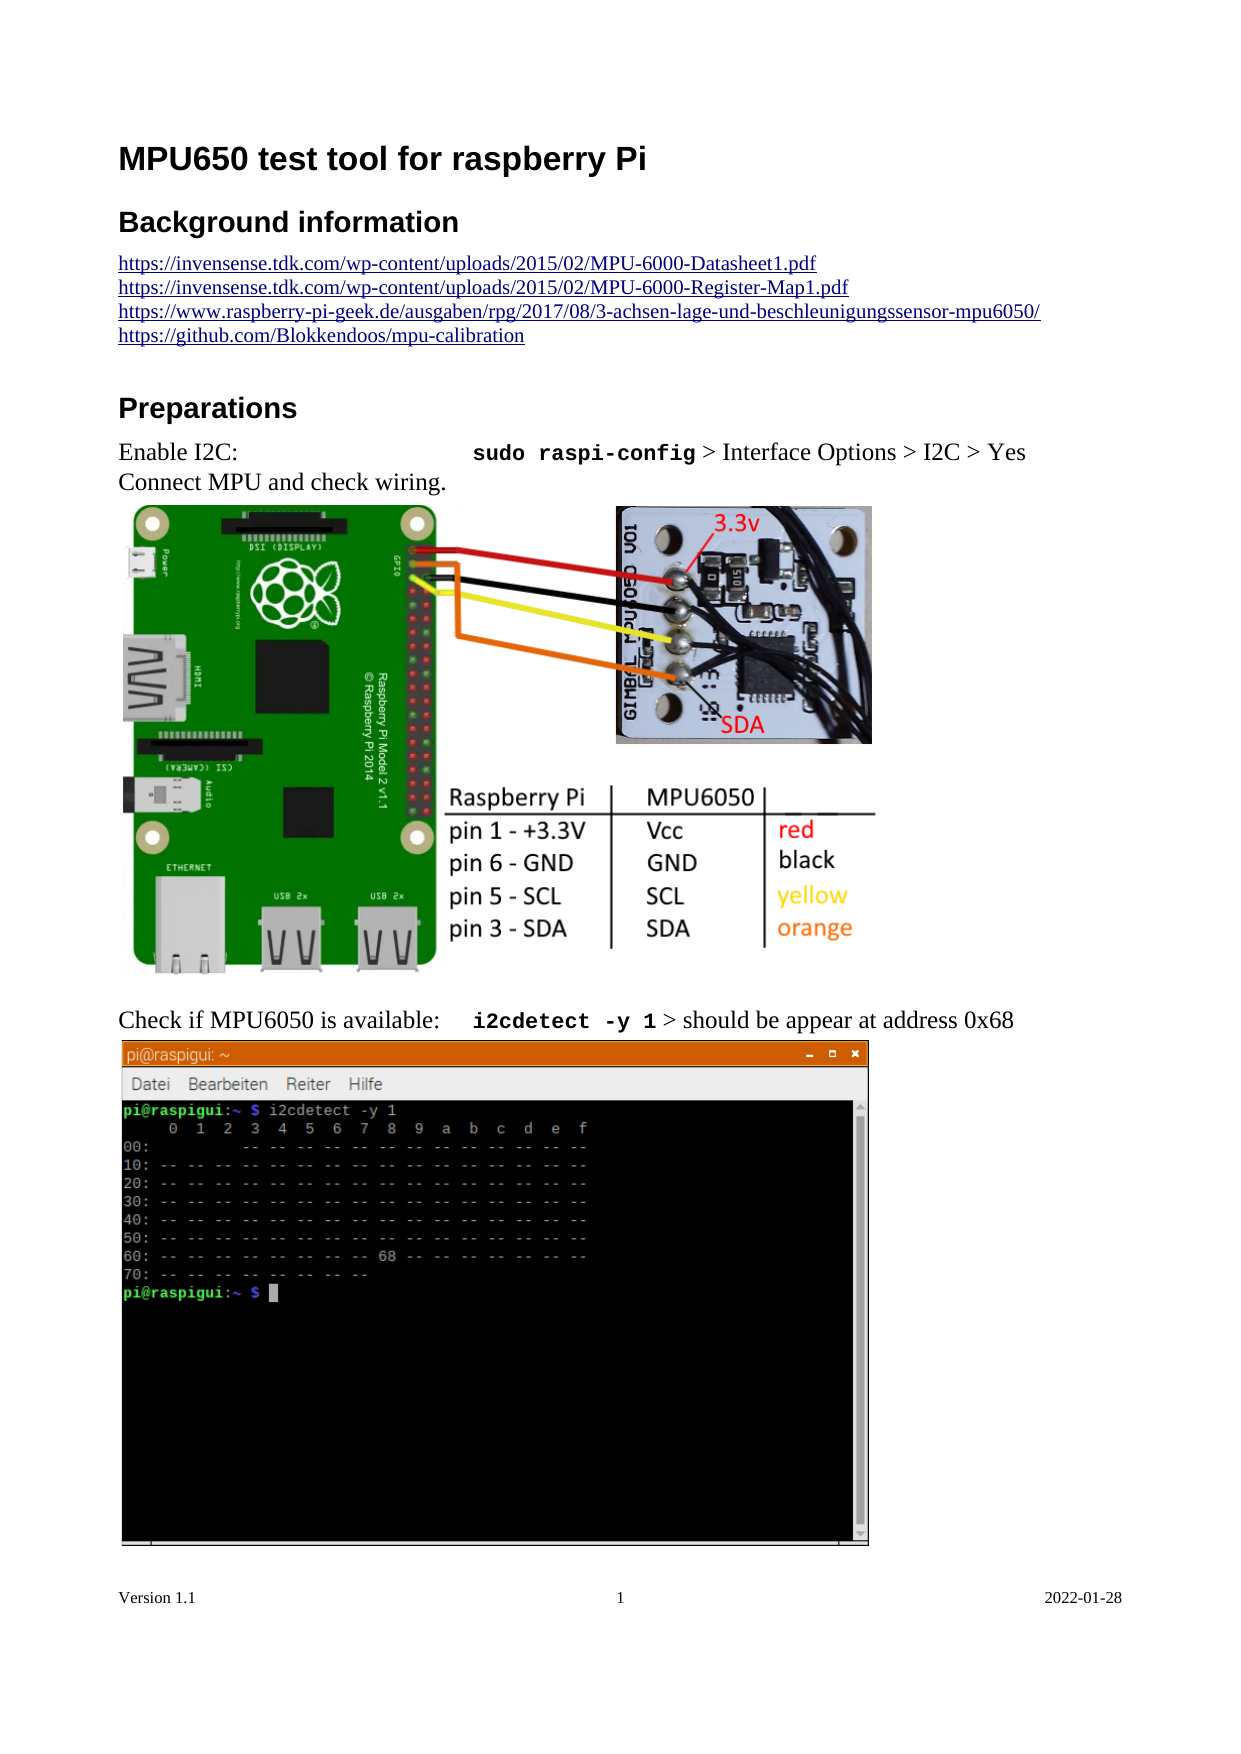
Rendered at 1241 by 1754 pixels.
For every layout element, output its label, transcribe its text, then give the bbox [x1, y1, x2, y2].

subtitle Preparations [118, 391, 1122, 424]
text Enable I2C: sudo raspi-config > Interface Options > I2C > Yes [118, 437, 1122, 467]
text Connect MPU and check wiring. [118, 467, 1122, 495]
text https://invensense.tdk.com/wp-content/uploads/2015/02/MPU-6000-Datasheet1.pdf [118, 251, 1122, 275]
text https://www.raspberry-pi-geek.de/ausgaben/rpg/2017/08/3-achsen-lage-und-beschleunigungssensor-mpu6050/ [118, 299, 1122, 323]
picture [123, 505, 876, 976]
text https://github.com/Blokkendoos/mpu-calibration [118, 323, 1122, 347]
subtitle MPU650 test tool for raspberry Pi [118, 139, 1122, 178]
picture [121, 1040, 869, 1546]
subtitle Background information [118, 205, 1122, 238]
text https://invensense.tdk.com/wp-content/uploads/2015/02/MPU-6000-Register-Map1.pdf [118, 275, 1122, 299]
text Check if MPU6050 is available: i2cdetect -y 1 > should be appear at address 0x68 [118, 1005, 1122, 1035]
